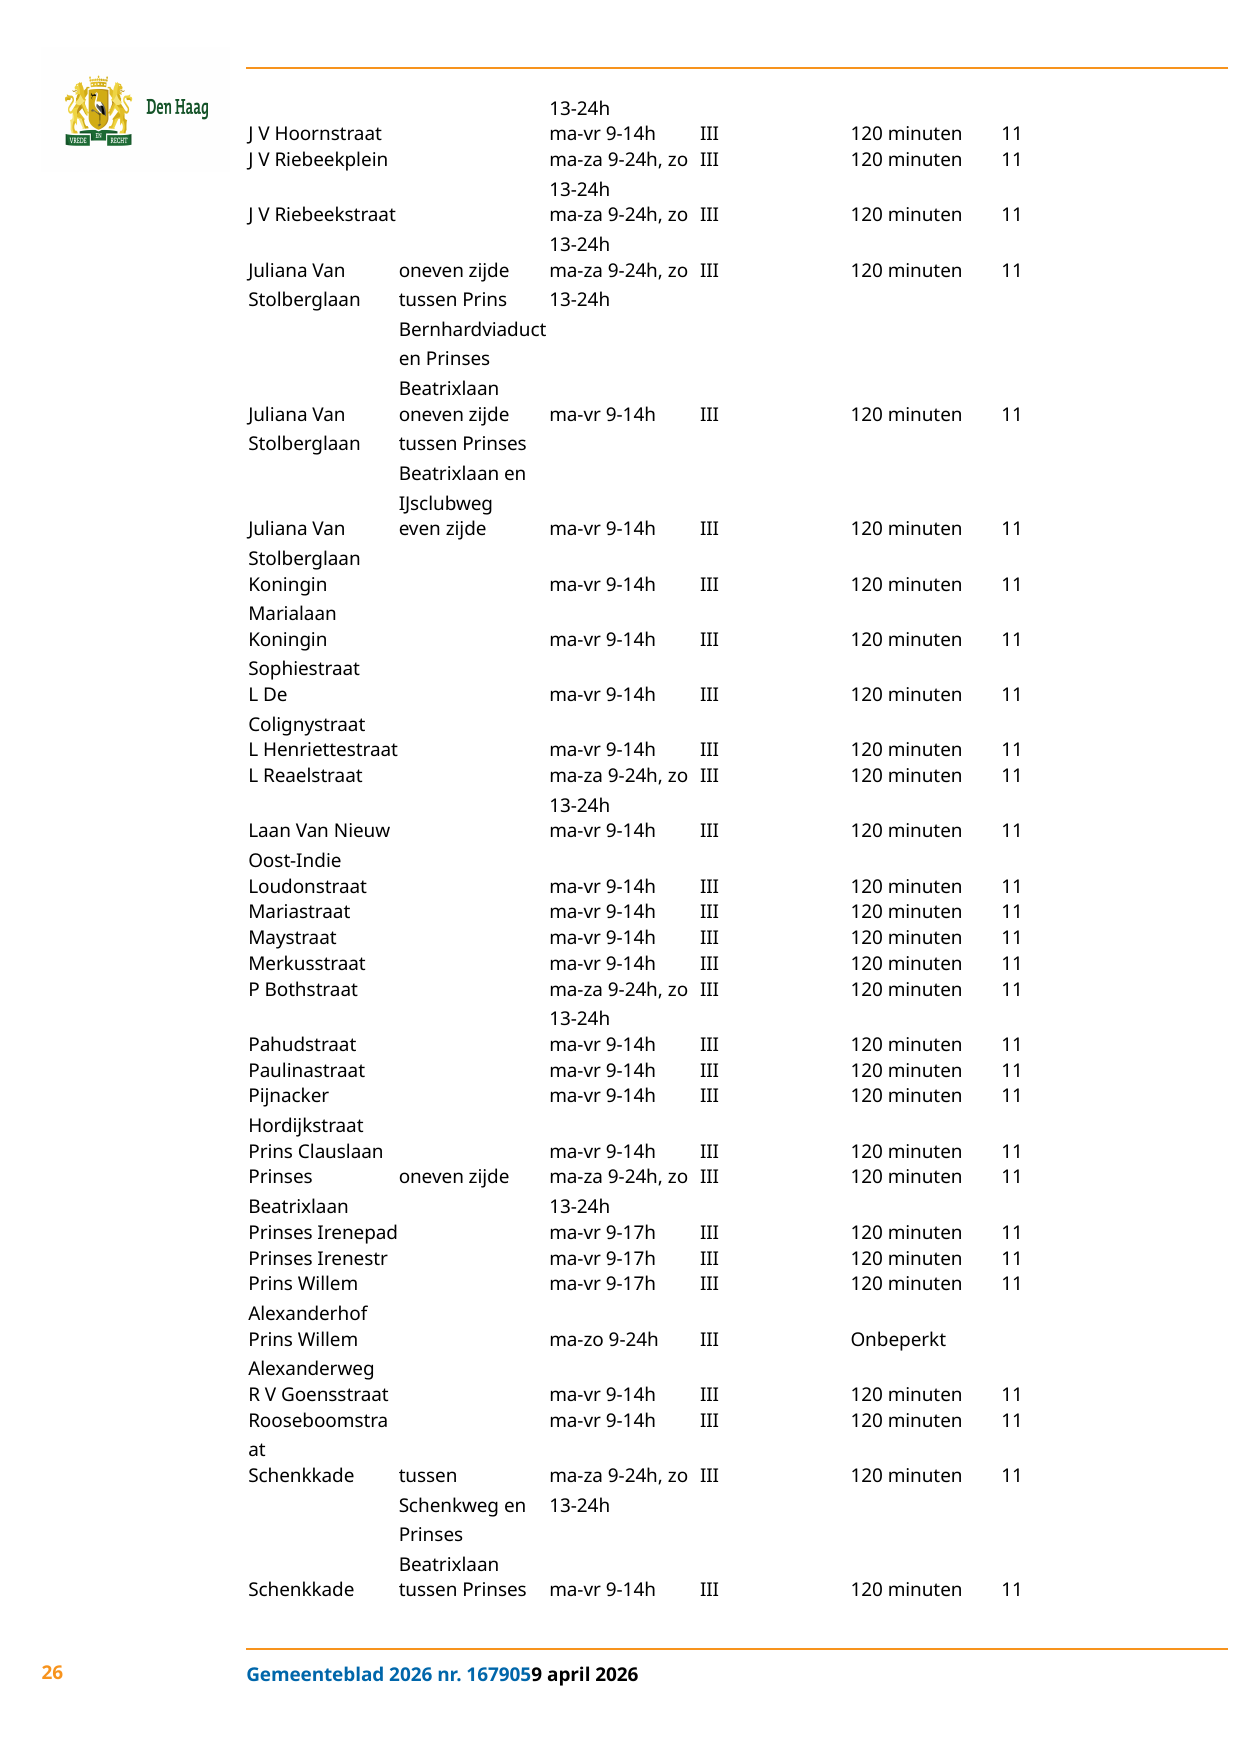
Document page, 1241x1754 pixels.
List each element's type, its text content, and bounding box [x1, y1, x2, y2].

table_cell oneven zijde [399, 1164, 549, 1219]
table_cell Laan Van Nieuw Oost-Indie [248, 818, 398, 873]
table_cell Prins Clauslaan [248, 1138, 398, 1164]
table_cell III [700, 1138, 850, 1164]
table_cell Mariastraat [248, 899, 398, 924]
table_cell 120 minuten [850, 1271, 1001, 1326]
table_cell ma-vr 9-14h [549, 925, 700, 950]
table_cell Schenkkade [248, 1577, 398, 1602]
table_cell 11 [1001, 1577, 1152, 1602]
table_cell 11 [1001, 1083, 1152, 1138]
table_cell [399, 681, 549, 737]
table_cell III [700, 737, 850, 762]
table_cell 11 [1001, 1219, 1152, 1245]
table_cell 11 [1001, 1164, 1152, 1219]
table_cell 11 [1001, 1245, 1152, 1271]
table_cell P Bothstraat [248, 976, 398, 1031]
table_cell Paulinastraat [248, 1057, 398, 1083]
table_cell III [700, 1245, 850, 1271]
table_cell ma-vr 9-17h [549, 1219, 700, 1245]
table_cell 120 minuten [850, 1138, 1001, 1164]
table_cell ma-vr 9-14h [549, 121, 700, 146]
table_cell 120 minuten [850, 925, 1001, 950]
table_cell Juliana Van Stolberglaan [248, 515, 398, 571]
table_cell III [700, 1057, 850, 1083]
table_cell ma-za 9-24h, zo 13-24h [549, 1462, 700, 1577]
table_cell III [700, 818, 850, 873]
table_cell Pijnacker Hordijkstraat [248, 1083, 398, 1138]
table_cell III [700, 950, 850, 976]
table_cell 11 [1001, 121, 1152, 146]
table_cell 11 [1001, 202, 1152, 257]
table_cell III [700, 925, 850, 950]
table_cell Prins Willem Alexanderweg [248, 1326, 398, 1381]
table_cell Koningin Marialaan [248, 571, 398, 626]
table_cell 120 minuten [850, 146, 1001, 202]
table_cell Prinses Irenepad [248, 1219, 398, 1245]
table_cell 11 [1001, 681, 1152, 737]
table_cell [399, 1057, 549, 1083]
table_cell 120 minuten [850, 681, 1001, 737]
table_cell Juliana Van Stolberglaan [248, 257, 398, 401]
table_cell Onbeperkt [850, 1326, 1001, 1381]
table_cell 120 minuten [850, 1245, 1001, 1271]
table_cell [399, 1326, 549, 1381]
table_cell [399, 202, 549, 257]
table_cell ma-zo 9-24h [549, 1326, 700, 1381]
table_cell 120 minuten [850, 401, 1001, 515]
table_cell [399, 1138, 549, 1164]
table_cell ma-vr 9-14h [549, 401, 700, 515]
table_cell [399, 626, 549, 681]
table_cell III [700, 681, 850, 737]
table_cell Juliana Van Stolberglaan [248, 401, 398, 515]
table_cell ma-vr 9-14h [549, 1057, 700, 1083]
table_cell III [700, 1271, 850, 1326]
table_cell Prinses Irenestr [248, 1245, 398, 1271]
table_cell even zijde [399, 515, 549, 571]
table_cell III [700, 873, 850, 899]
table_cell Koningin Sophiestraat [248, 626, 398, 681]
table_cell [850, 95, 1001, 121]
table_cell 120 minuten [850, 121, 1001, 146]
table_cell Rooseboomstraat [248, 1407, 398, 1462]
table_cell Loudonstraat [248, 873, 398, 899]
table_cell 120 minuten [850, 1083, 1001, 1138]
table_cell 120 minuten [850, 1219, 1001, 1245]
table_cell 120 minuten [850, 1462, 1001, 1577]
table_cell III [700, 257, 850, 401]
table_cell [399, 976, 549, 1031]
table_cell [399, 950, 549, 976]
table_cell ma-vr 9-14h [549, 1083, 700, 1138]
table_cell [399, 1271, 549, 1326]
picture [41, 47, 231, 172]
table_cell Pahudstraat [248, 1031, 398, 1057]
table_cell III [700, 571, 850, 626]
table_cell 120 minuten [850, 737, 1001, 762]
table_cell ma-vr 9-14h [549, 1381, 700, 1407]
table_cell [1001, 95, 1152, 121]
table_cell 11 [1001, 1462, 1152, 1577]
table_cell 11 [1001, 571, 1152, 626]
table_cell ma-vr 9-14h [549, 873, 700, 899]
table_cell R V Goensstraat [248, 1381, 398, 1407]
table_cell J V Riebeekstraat [248, 202, 398, 257]
table_cell ma-vr 9-14h [549, 899, 700, 924]
table_cell Prins Willem Alexanderhof [248, 1271, 398, 1326]
table_cell 11 [1001, 401, 1152, 515]
table_cell 11 [1001, 626, 1152, 681]
table_cell 120 minuten [850, 873, 1001, 899]
table_cell III [700, 1031, 850, 1057]
table_cell 11 [1001, 925, 1152, 950]
table_cell III [700, 1326, 850, 1381]
table_cell ma-za 9-24h, zo 13-24h [549, 202, 700, 257]
table_cell ma-vr 9-14h [549, 737, 700, 762]
table_cell [399, 899, 549, 924]
table_cell 120 minuten [850, 1381, 1001, 1407]
table_cell 120 minuten [850, 202, 1001, 257]
table_cell 11 [1001, 1138, 1152, 1164]
table_cell ma-za 9-24h, zo 13-24h [549, 1164, 700, 1219]
table_cell III [700, 1164, 850, 1219]
table_cell ma-vr 9-14h [549, 950, 700, 976]
table_cell 120 minuten [850, 1164, 1001, 1219]
table_cell 11 [1001, 1031, 1152, 1057]
table_cell III [700, 626, 850, 681]
table_cell III [700, 976, 850, 1031]
table_cell ma-vr 9-14h [549, 681, 700, 737]
table_cell 120 minuten [850, 515, 1001, 571]
table_cell III [700, 401, 850, 515]
table_cell 120 minuten [850, 976, 1001, 1031]
table_cell 120 minuten [850, 763, 1001, 818]
table_cell 11 [1001, 1271, 1152, 1326]
table_cell ma-za 9-24h, zo 13-24h [549, 146, 700, 202]
table_cell ma-za 9-24h, zo 13-24h [549, 976, 700, 1031]
table_cell [1001, 1326, 1152, 1381]
table_cell Schenkkade [248, 1462, 398, 1577]
table_cell L Reaelstraat [248, 763, 398, 818]
table_cell 120 minuten [850, 899, 1001, 924]
table_cell ma-vr 9-14h [549, 1138, 700, 1164]
table_cell [399, 763, 549, 818]
table_cell [399, 873, 549, 899]
table_cell ma-vr 9-17h [549, 1271, 700, 1326]
table_cell III [700, 202, 850, 257]
table_cell [399, 925, 549, 950]
table_cell [399, 1407, 549, 1462]
table_cell III [700, 1381, 850, 1407]
table_cell 11 [1001, 763, 1152, 818]
table_cell 11 [1001, 1057, 1152, 1083]
table_cell [399, 95, 549, 121]
table_cell L De Colignystraat [248, 681, 398, 737]
table_cell 120 minuten [850, 1031, 1001, 1057]
table_cell 11 [1001, 818, 1152, 873]
table_cell Maystraat [248, 925, 398, 950]
table_cell 120 minuten [850, 626, 1001, 681]
table_cell 11 [1001, 873, 1152, 899]
table_cell [700, 95, 850, 121]
table_cell III [700, 515, 850, 571]
table_cell III [700, 763, 850, 818]
table_cell III [700, 1407, 850, 1462]
table_cell [399, 146, 549, 202]
table_cell 11 [1001, 257, 1152, 401]
table_cell [248, 95, 398, 121]
table_cell III [700, 146, 850, 202]
table_cell ma-za 9-24h, zo 13-24h [549, 257, 700, 401]
table_cell III [700, 1219, 850, 1245]
table_cell ma-vr 9-17h [549, 1245, 700, 1271]
table_cell ma-vr 9-14h [549, 626, 700, 681]
table_cell Merkusstraat [248, 950, 398, 976]
table_cell 120 minuten [850, 950, 1001, 976]
table_cell J V Riebeekplein [248, 146, 398, 202]
table_cell [399, 1083, 549, 1138]
table_cell oneven zijde tussen Prins Bernhardviaduct en Prinses Beatrixlaan [399, 257, 549, 401]
table_cell III [700, 1083, 850, 1138]
table_cell ma-vr 9-14h [549, 515, 700, 571]
table_cell ma-vr 9-14h [549, 1031, 700, 1057]
table_cell [399, 571, 549, 626]
table_cell 13-24h [549, 95, 700, 121]
table_cell [399, 1219, 549, 1245]
table_cell ma-vr 9-14h [549, 1577, 700, 1602]
table_cell J V Hoornstraat [248, 121, 398, 146]
table_cell III [700, 1577, 850, 1602]
table_cell oneven zijde tussen Prinses Beatrixlaan en IJsclubweg [399, 401, 549, 515]
table_cell L Henriettestraat [248, 737, 398, 762]
table_cell ma-za 9-24h, zo 13-24h [549, 763, 700, 818]
table_cell 11 [1001, 146, 1152, 202]
table_cell [399, 1031, 549, 1057]
table_cell 11 [1001, 737, 1152, 762]
table_cell 120 minuten [850, 1577, 1001, 1602]
table_cell III [700, 121, 850, 146]
table_cell 120 minuten [850, 1407, 1001, 1462]
table_cell [399, 737, 549, 762]
table_cell [399, 121, 549, 146]
table_cell 120 minuten [850, 571, 1001, 626]
table_cell ma-vr 9-14h [549, 1407, 700, 1462]
table_cell 11 [1001, 899, 1152, 924]
table_cell 120 minuten [850, 818, 1001, 873]
table_cell [399, 818, 549, 873]
table_cell 11 [1001, 950, 1152, 976]
table_cell 11 [1001, 1407, 1152, 1462]
table_cell III [700, 899, 850, 924]
table_cell tussen Schenkweg en Prinses Beatrixlaan [399, 1462, 549, 1577]
table_cell ma-vr 9-14h [549, 818, 700, 873]
table_cell 11 [1001, 976, 1152, 1031]
table_cell [399, 1245, 549, 1271]
table_cell Prinses Beatrixlaan [248, 1164, 398, 1219]
table_cell 120 minuten [850, 1057, 1001, 1083]
table_cell 120 minuten [850, 257, 1001, 401]
table_cell [399, 1381, 549, 1407]
table_cell tussen Prinses [399, 1577, 549, 1602]
table_cell ma-vr 9-14h [549, 571, 700, 626]
table_cell 11 [1001, 515, 1152, 571]
table_cell 11 [1001, 1381, 1152, 1407]
table_cell III [700, 1462, 850, 1577]
